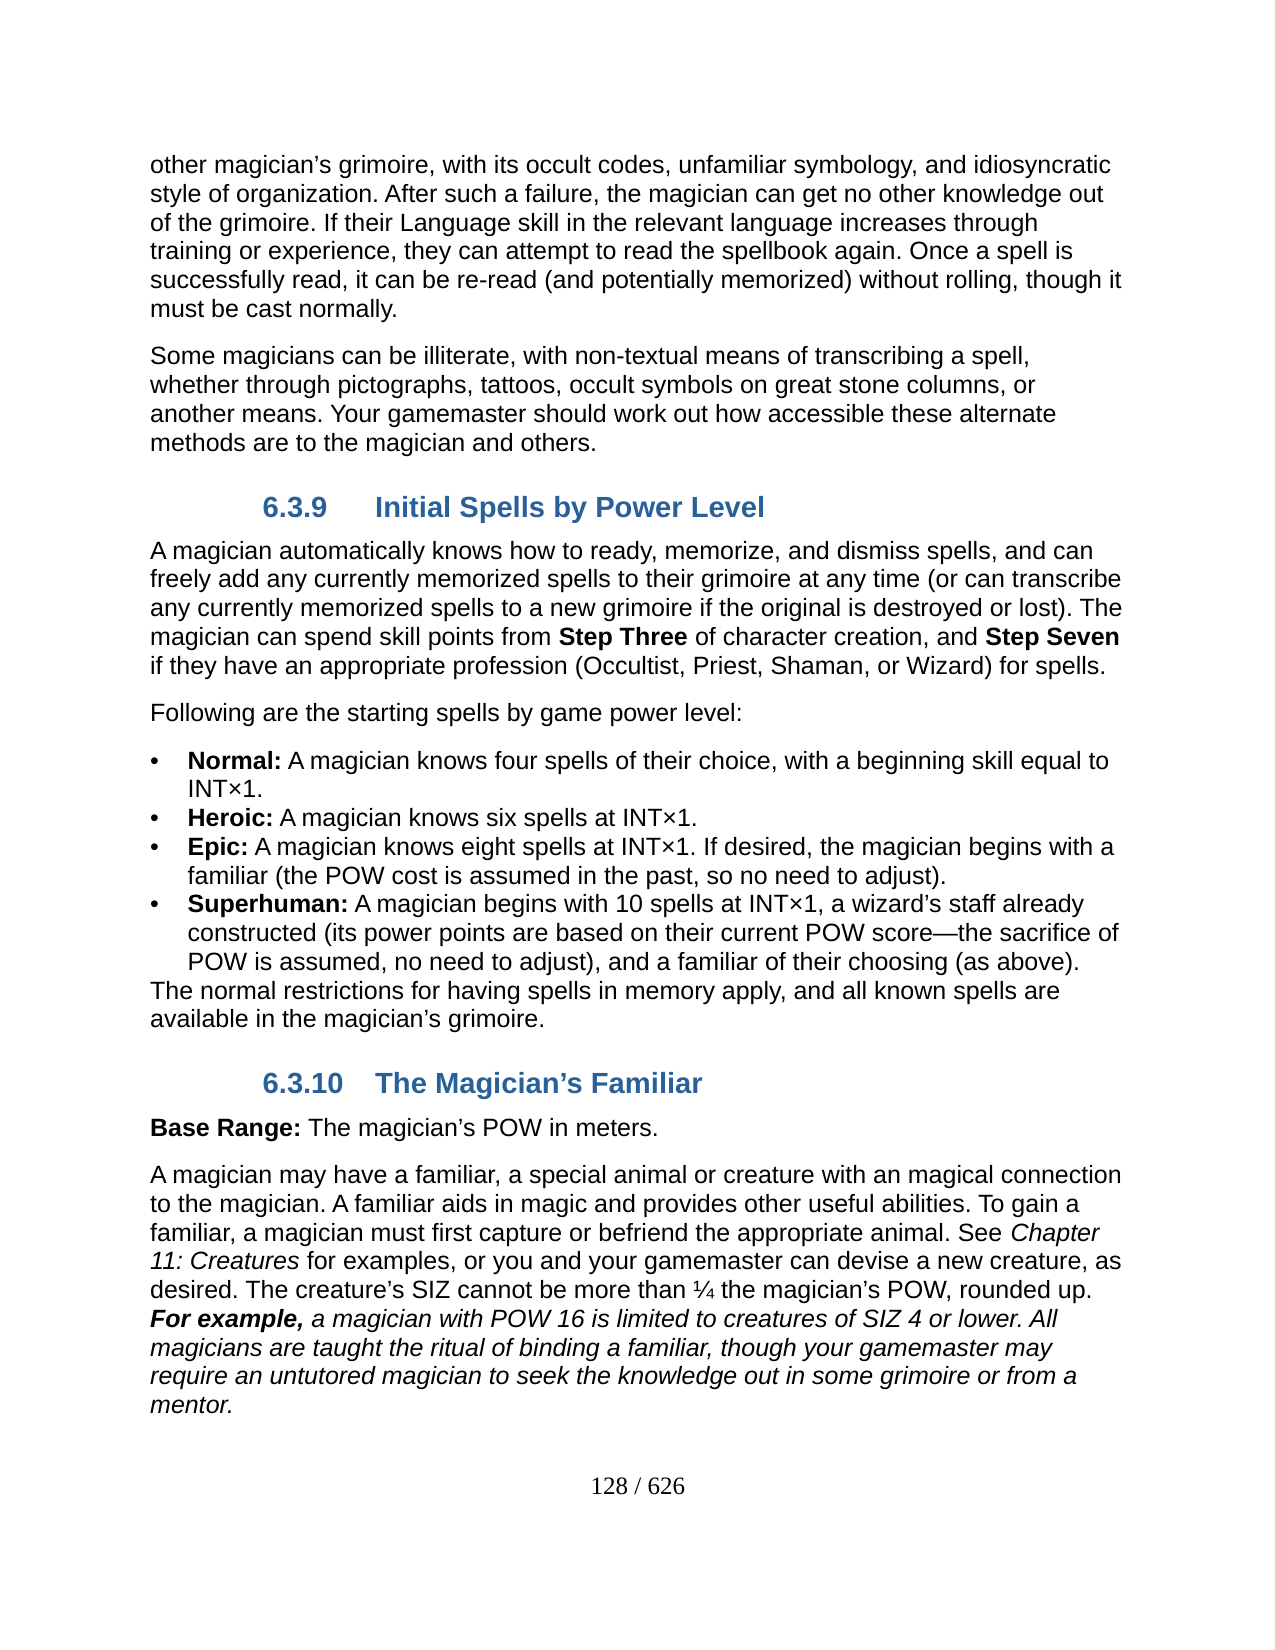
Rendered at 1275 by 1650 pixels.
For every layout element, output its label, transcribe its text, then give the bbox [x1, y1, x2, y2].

text • Heroic: A magician knows six spells at INT×1. [150, 803, 1125, 832]
subtitle Initial Spells by Power Level [262, 489, 1125, 523]
text Base Range: The magician’s POW in meters. [150, 1112, 1125, 1141]
text • Epic: A magician knows eight spells at INT×1. If desired, the magician begins with a familiar (the POW cost is assumed in the past, so no need to adjust). [150, 832, 1125, 889]
text Following are the starting spells by game power level: [150, 698, 1125, 727]
text Some magicians can be illiterate, with non-textual means of transcribing a spell, whether through pictographs, tattoos, occult symbols on great stone columns, or another means. Your gamemaster should work out how accessible these alternate methods are to the magician and others. [150, 341, 1125, 456]
subtitle The Magician’s Familiar [262, 1066, 1125, 1100]
text other magician’s grimoire, with its occult codes, unfamiliar symbology, and idiosyncratic style of organization. After such a failure, the magician can get no other knowledge out of the grimoire. If their Language skill in the relevant language increases through training or experience, they can attempt to read the spellbook again. Once a spell is successfully read, it can be re-read (and potentially memorized) without rolling, though it must be cast normally. [150, 150, 1125, 322]
text The normal restrictions for having spells in memory apply, and all known spells are available in the magician’s grimoire. [150, 976, 1125, 1033]
text • Superhuman: A magician begins with 10 spells at INT×1, a wizard’s staff already constructed (its power points are based on their current POW score—the sacrifice of POW is assumed, no need to adjust), and a familiar of their choosing (as above). [150, 889, 1125, 976]
text • Normal: A magician knows four spells of their choice, with a beginning skill equal to INT×1. [150, 746, 1125, 803]
text A magician automatically knows how to ready, memorize, and dismiss spells, and can freely add any currently memorized spells to their grimoire at any time (or can transcribe any currently memorized spells to a new grimoire if the original is destroyed or lost). The magician can spend skill points from Step Three of character creation, and Step Seven if they have an appropriate profession (Occultist, Priest, Shaman, or Wizard) for spells. [150, 536, 1125, 679]
text A magician may have a familiar, a special animal or creature with an magical connection to the magician. A familiar aids in magic and provides other useful abilities. To gain a familiar, a magician must first capture or befriend the appropriate animal. See Chapter 11: Creatures for examples, or you and your gamemaster can devise a new creature, as desired. The creature’s SIZ cannot be more than ¼ the magician’s POW, rounded up. For example, a magician with POW 16 is limited to creatures of SIZ 4 or lower. All magicians are taught the ritual of binding a familiar, though your gamemaster may require an untutored magician to seek the knowledge out in some grimoire or from a mentor. [150, 1160, 1125, 1419]
